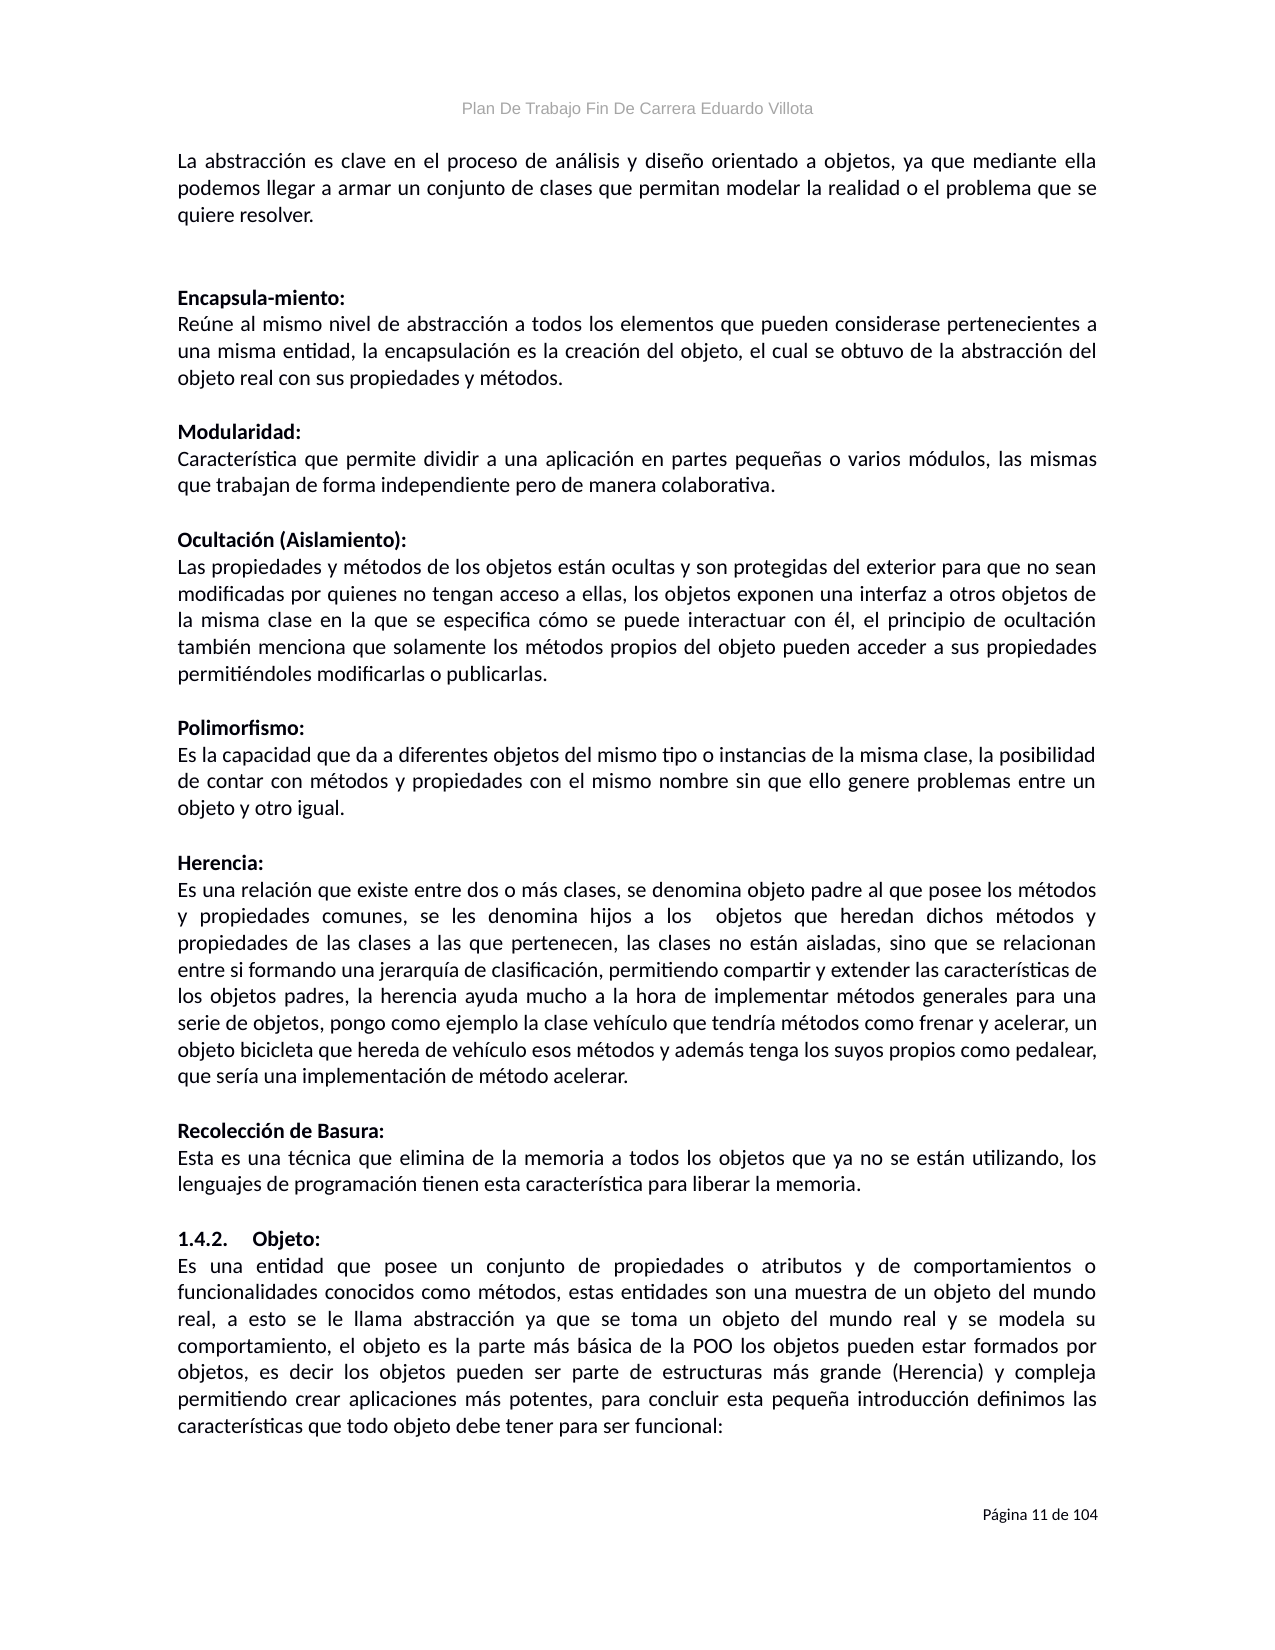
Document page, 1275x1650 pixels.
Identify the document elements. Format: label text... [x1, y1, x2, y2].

text Es una relación que existe entre dos o más clases, se denomina objeto padre al que posee los métodos y propiedades comunes, se les denomina hijos a los objetos que heredan dichos métodos y propiedades de las clases a las que pertenecen, las clases no están aisladas, sino que se relacionan entre si formando una jerarquía de clasificación, permitiendo compartir y extender las características de los objetos padres, la herencia ayuda mucho a la hora de implementar métodos generales para una serie de objetos, pongo como ejemplo la clase vehículo que tendría métodos como frenar y acelerar, un objeto bicicleta que hereda de vehículo esos métodos y además tenga los suyos propios como pedalear, que sería una implementación de método acelerar. [177, 876, 1098, 1089]
text Recolección de Basura: [177, 1117, 1098, 1144]
text Las propiedades y métodos de los objetos están ocultas y son protegidas del exterior para que no sean modificadas por quienes no tengan acceso a ellas, los objetos exponen una interfaz a otros objetos de la misma clase en la que se especifica cómo se puede interactuar con él, el principio de ocultación también menciona que solamente los métodos propios del objeto pueden acceder a sus propiedades permitiéndoles modificarlas o publicarlas. [177, 553, 1098, 686]
text Es una entidad que posee un conjunto de propiedades o atributos y de comportamientos o funcionalidades conocidos como métodos, estas entidades son una muestra de un objeto del mundo real, a esto se le llama abstracción ya que se toma un objeto del mundo real y se modela su comportamiento, el objeto es la parte más básica de la POO los objetos pueden estar formados por objetos, es decir los objetos pueden ser parte de estructuras más grande (Herencia) y compleja permitiendo crear aplicaciones más potentes, para concluir esta pequeña introducción definimos las características que todo objeto debe tener para ser funcional: [177, 1252, 1098, 1438]
text Es la capacidad que da a diferentes objetos del mismo tipo o instancias de la misma clase, la posibilidad de contar con métodos y propiedades con el mismo nombre sin que ello genere problemas entre un objeto y otro igual. [177, 741, 1098, 821]
text Herencia: [177, 849, 1098, 876]
text 1.4.2. Objeto: [177, 1225, 1098, 1252]
text Ocultación (Aislamiento): [177, 526, 1098, 553]
text Característica que permite dividir a una aplicación en partes pequeñas o varios módulos, las mismas que trabajan de forma independiente pero de manera colaborativa. [177, 445, 1098, 498]
text Encapsula-miento: [177, 284, 1098, 310]
text Modularidad: [177, 418, 1098, 445]
text La abstracción es clave en el proceso de análisis y diseño orientado a objetos, ya que mediante ella podemos llegar a armar un conjunto de clases que permitan modelar la realidad o el problema que se quiere resolver. [177, 148, 1098, 228]
text Esta es una técnica que elimina de la memoria a todos los objetos que ya no se están utilizando, los lenguajes de programación tienen esta característica para liberar la memoria. [177, 1144, 1098, 1197]
text Polimorfismo: [177, 714, 1098, 741]
text Reúne al mismo nivel de abstracción a todos los elementos que pueden considerase pertenecientes a una misma entidad, la encapsulación es la creación del objeto, el cual se obtuvo de la abstracción del objeto real con sus propiedades y métodos. [177, 310, 1098, 390]
